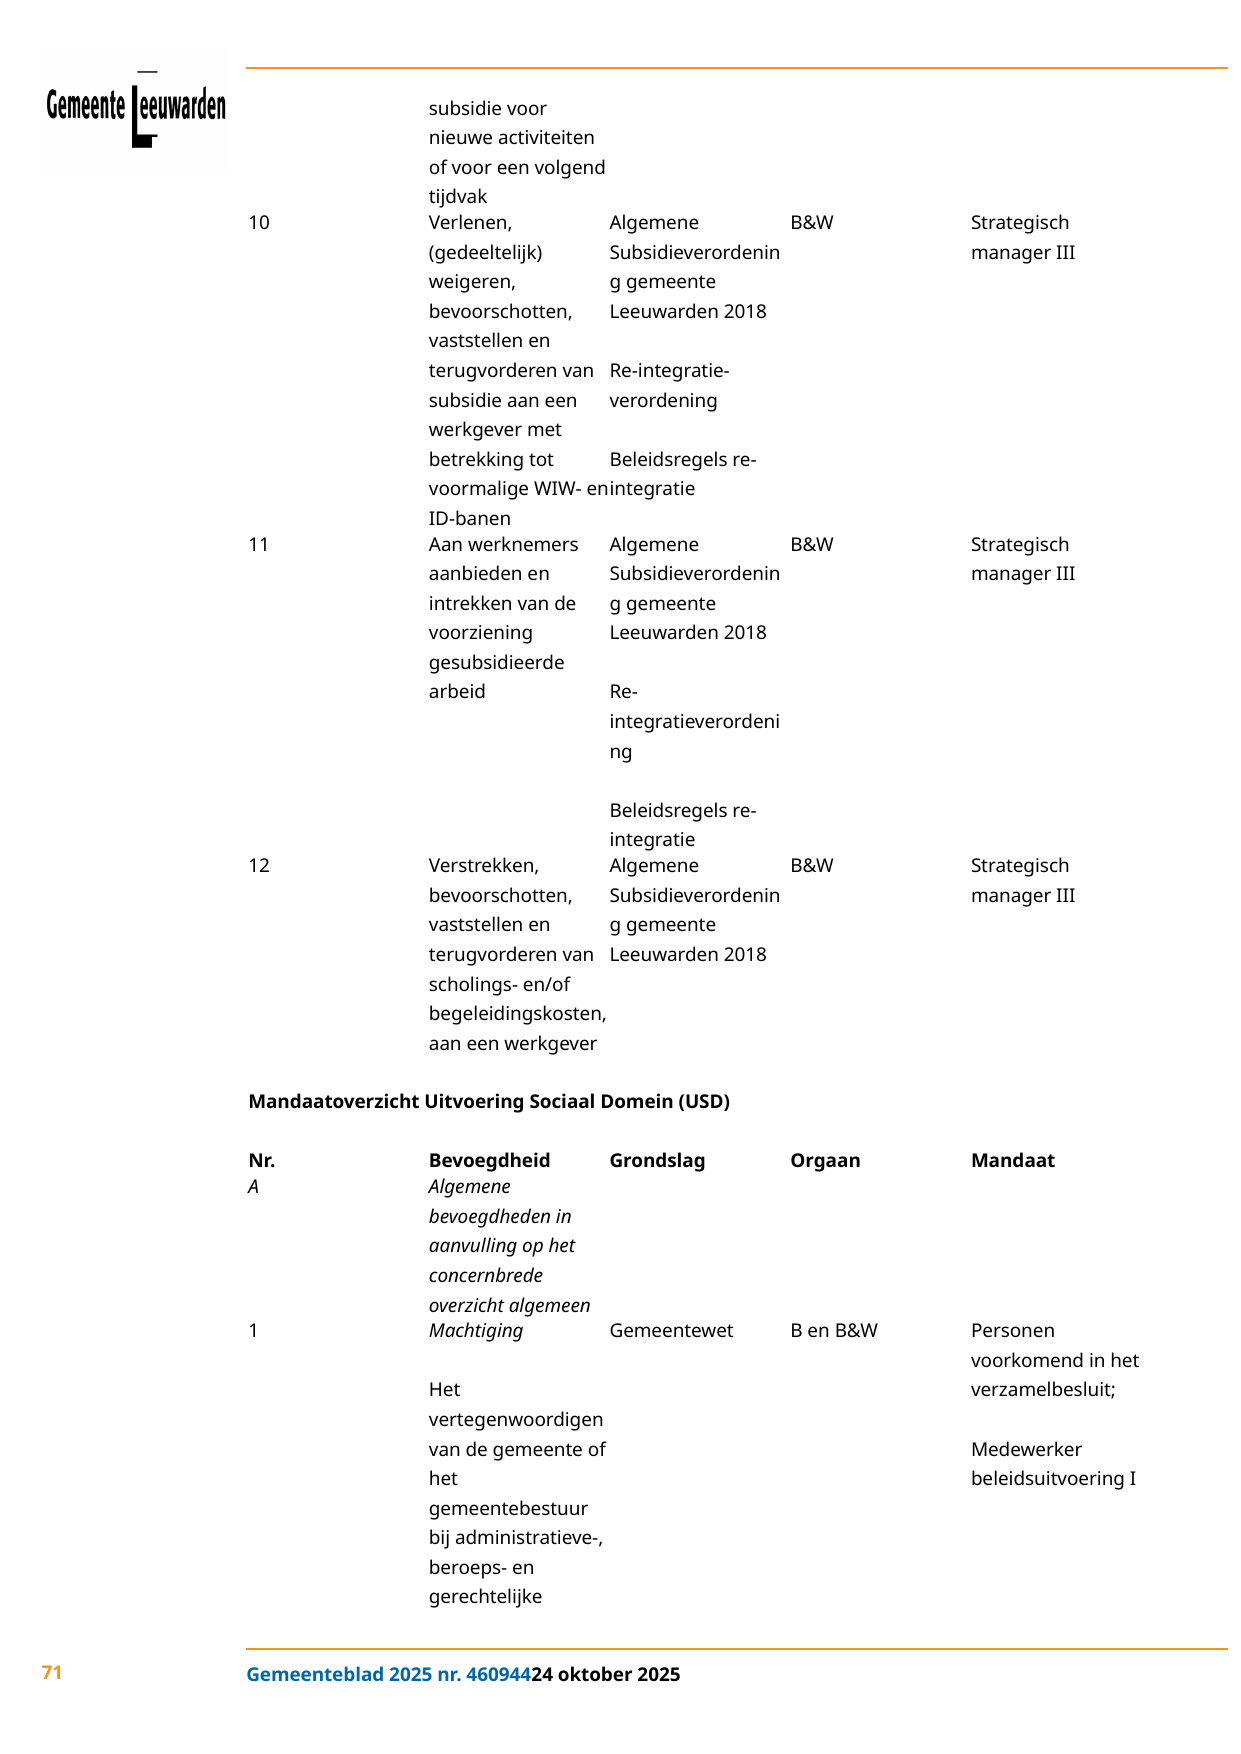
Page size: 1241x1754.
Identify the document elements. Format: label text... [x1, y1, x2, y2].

table_header Mandaat [971, 1148, 1152, 1173]
table_cell [248, 95, 429, 209]
table_cell Strategisch manager III [971, 853, 1152, 1056]
table_cell [971, 1174, 1152, 1317]
table_cell 11 [248, 531, 429, 852]
table_cell Strategisch manager III [971, 531, 1152, 852]
table_cell B&W [790, 531, 971, 852]
table_cell [609, 1174, 790, 1317]
table_cell Machtiging Het vertegenwoordigen van de gemeente of het gemeentebestuur bij administratieve-, beroeps- en gerechtelijke [429, 1318, 609, 1609]
table_cell Verstrekken, bevoorschotten, vaststellen en terugvorderen van scholings- en/of begeleidingskosten, aan een werkgever [429, 853, 609, 1056]
table_cell [790, 95, 971, 209]
table_cell Algemene Subsidieverordening gemeente Leeuwarden 2018 Re-integratieverordening Beleidsregels re-integratie [609, 531, 790, 852]
table_cell Aan werknemers aanbieden en intrekken van de voorziening gesubsidieerde arbeid [429, 531, 609, 852]
table_cell B&W [790, 209, 971, 531]
table_cell Algemene Subsidieverordening gemeente Leeuwarden 2018 Re-integratie-verordening Beleidsregels re-integratie [609, 209, 790, 531]
table_cell Gemeentewet [609, 1318, 790, 1609]
table_cell 12 [248, 853, 429, 1056]
table_cell Algemene bevoegdheden in aanvulling op het concernbrede overzicht algemeen [429, 1174, 609, 1317]
picture [41, 47, 231, 172]
table_cell B&W [790, 853, 971, 1056]
table_cell 1 [248, 1318, 429, 1609]
table_cell Personen voorkomend in het verzamelbesluit; Medewerker beleidsuitvoering I [971, 1318, 1152, 1609]
table_cell Strategisch manager III [971, 209, 1152, 531]
text Mandaatoverzicht Uitvoering Sociaal Domein (USD) [248, 1088, 1152, 1114]
table_cell 10 [248, 209, 429, 531]
table_header Nr. [248, 1148, 429, 1173]
table_header Bevoegdheid [429, 1148, 609, 1173]
table_cell [609, 95, 790, 209]
table_header Orgaan [790, 1148, 971, 1173]
table_cell Algemene Subsidieverordening gemeente Leeuwarden 2018 [609, 853, 790, 1056]
table_cell subsidie voor nieuwe activiteiten of voor een volgend tijdvak [429, 95, 609, 209]
table_cell B en B&W [790, 1318, 971, 1609]
table_cell A [248, 1174, 429, 1317]
table_header Grondslag [609, 1148, 790, 1173]
table_cell Verlenen, (gedeeltelijk) weigeren, bevoorschotten, vaststellen en terugvorderen van subsidie aan een werkgever met betrekking tot voormalige WIW- en ID-banen [429, 209, 609, 531]
table_cell [971, 95, 1152, 209]
table_cell [790, 1174, 971, 1317]
